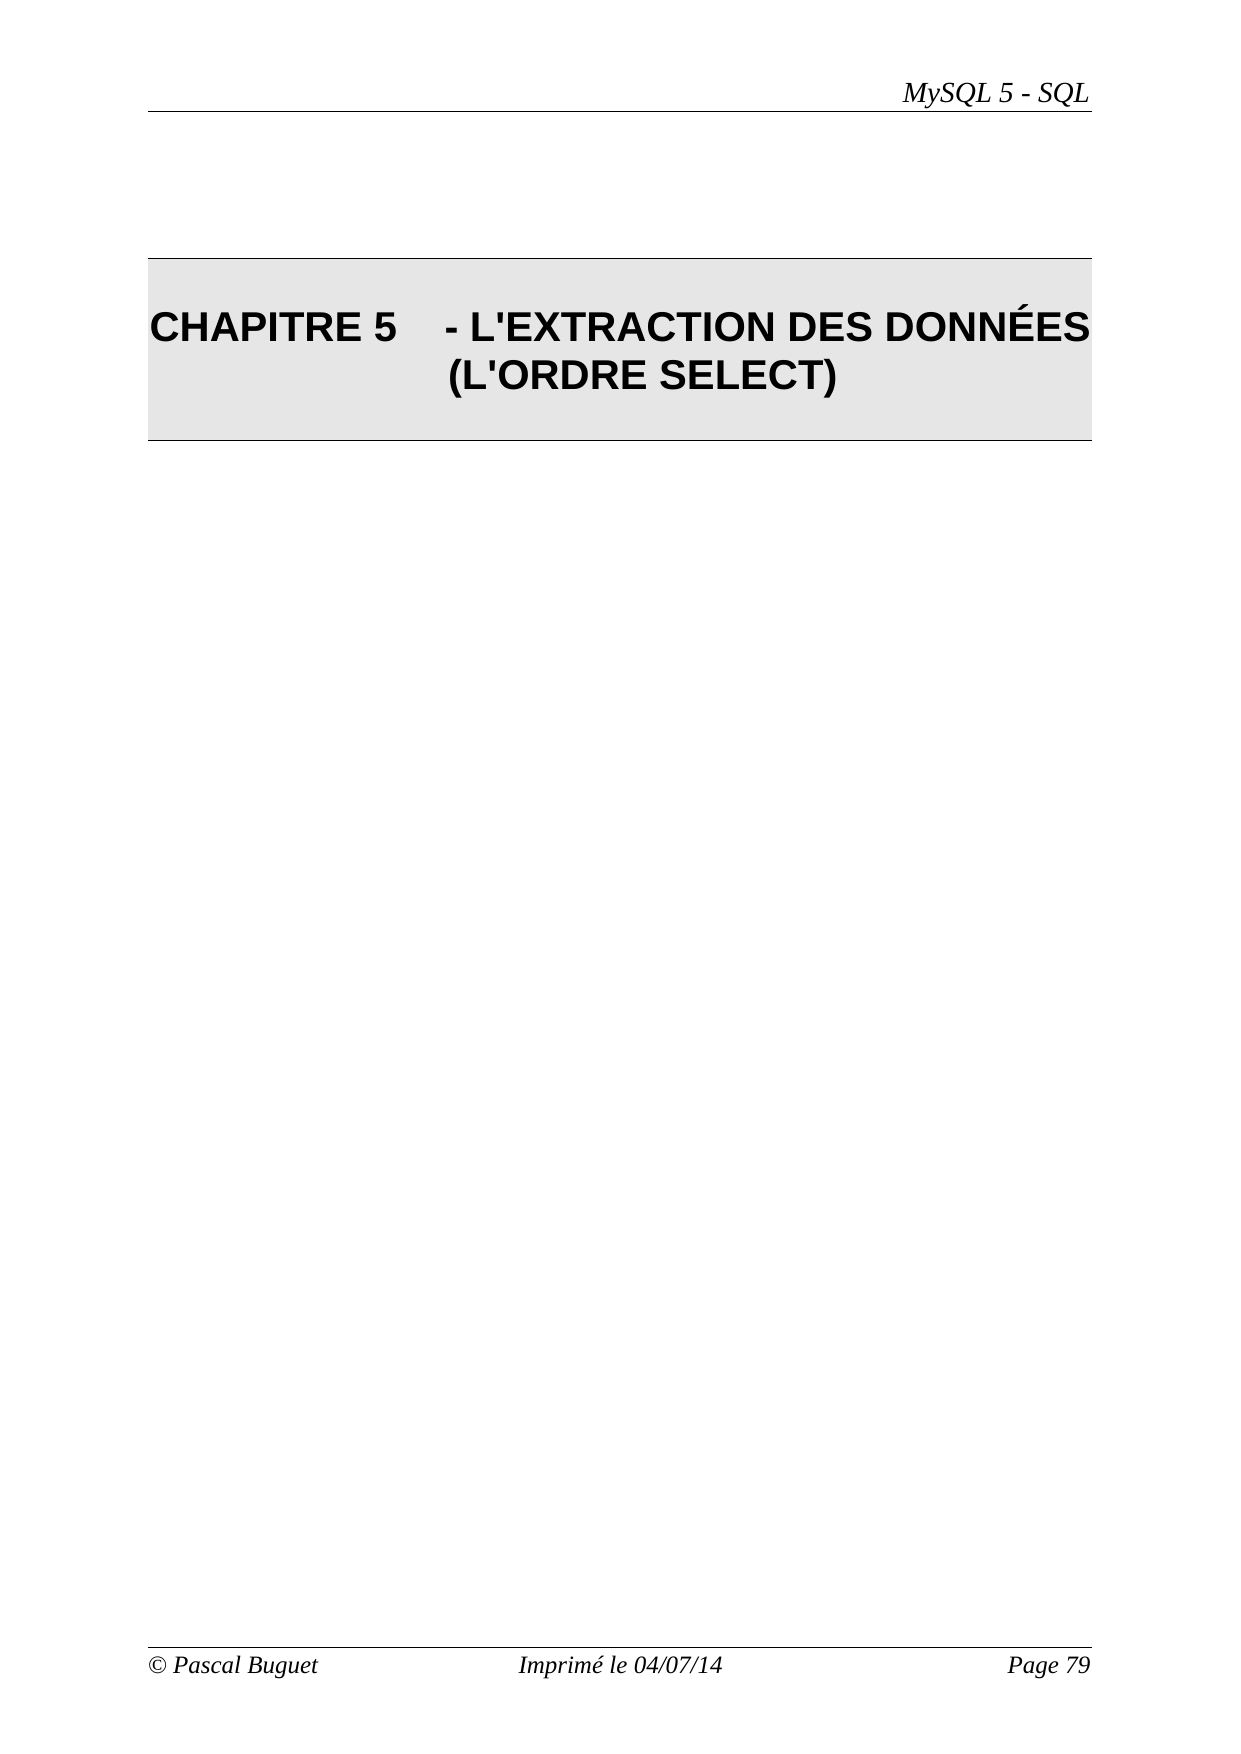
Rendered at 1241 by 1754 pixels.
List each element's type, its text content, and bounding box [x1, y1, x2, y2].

subtitle - L'EXTRACTION DES DONNÉES (L'ORDRE SELECT) [148, 259, 1092, 440]
